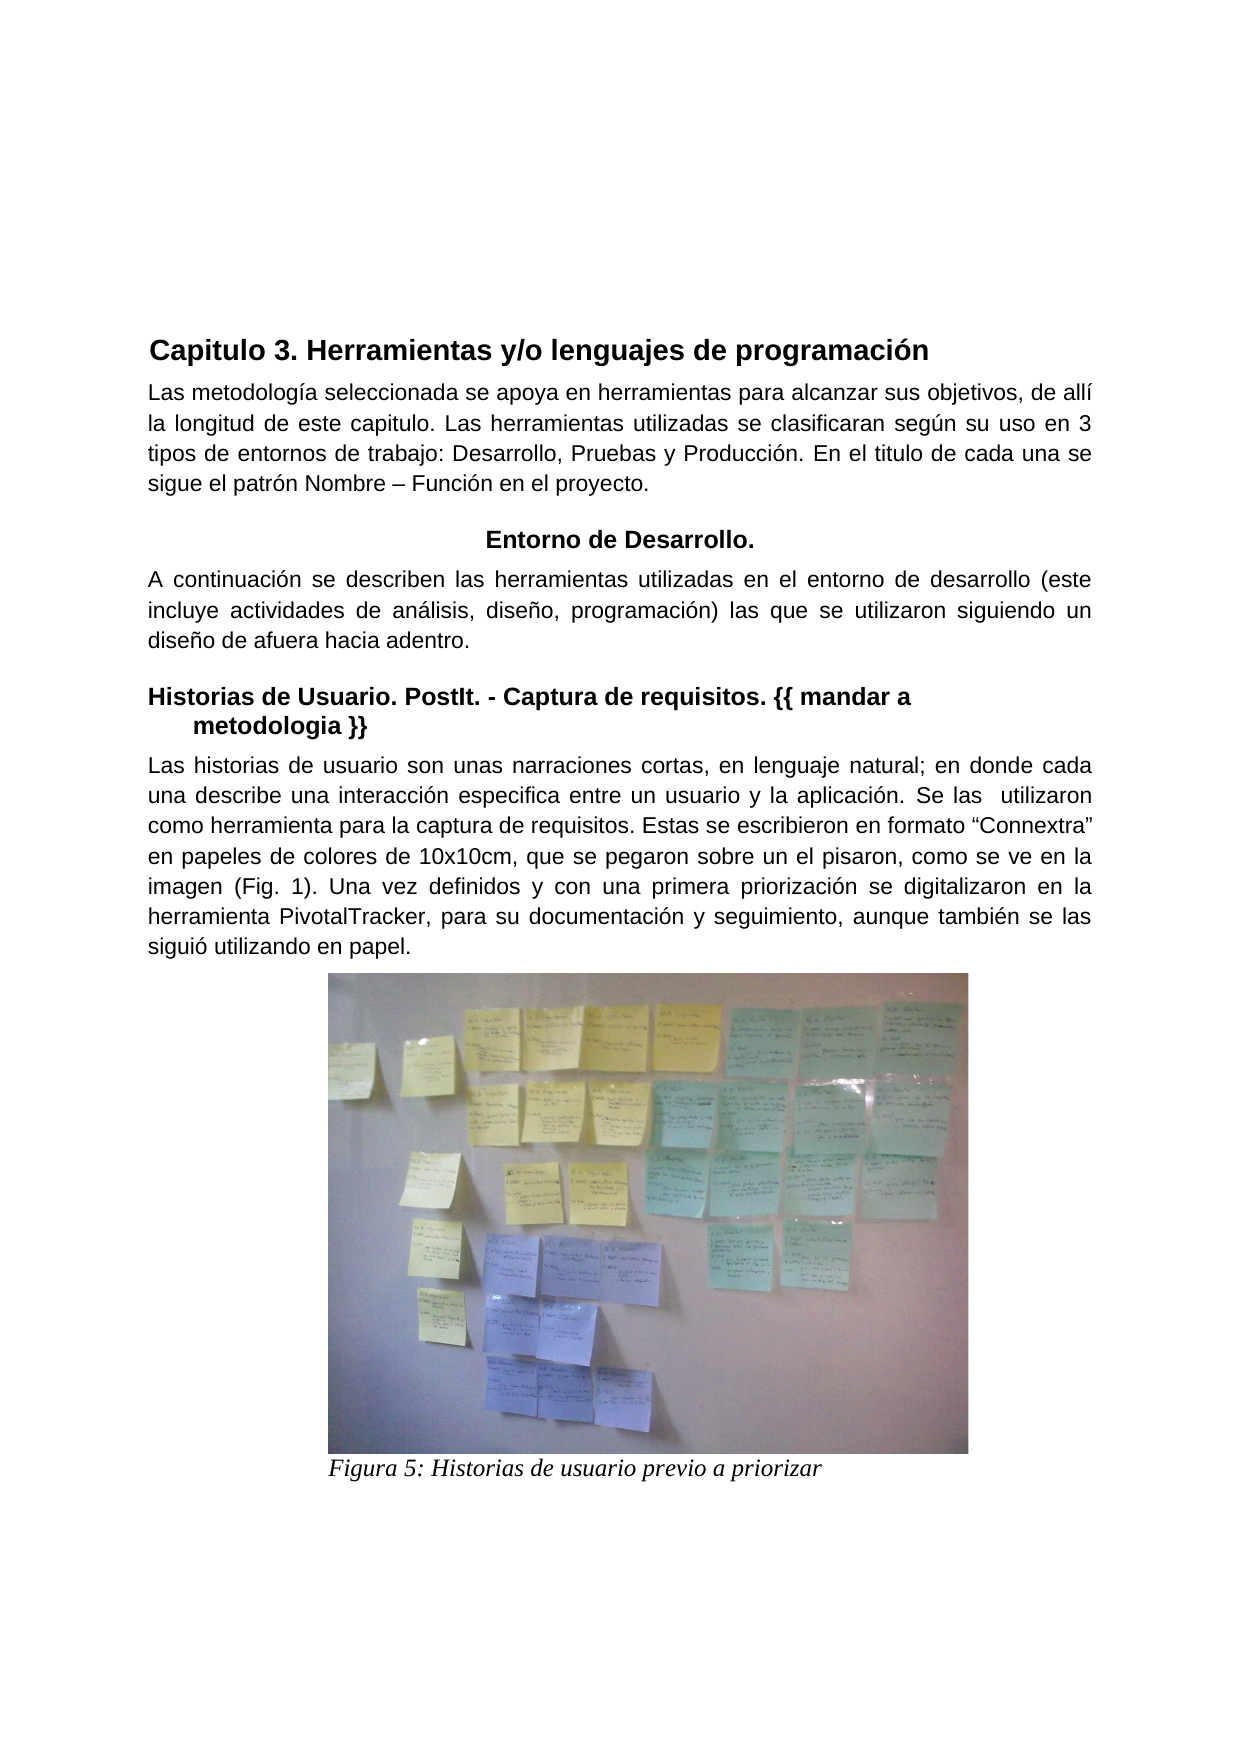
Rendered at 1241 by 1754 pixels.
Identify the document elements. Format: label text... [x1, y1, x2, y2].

subtitle Capitulo 3. Herramientas y/o lenguajes de programación [148, 333, 1093, 367]
picture [328, 973, 969, 1454]
text A continuación se describen las herramientas utilizadas en el entorno de desarrollo (este incluye actividades de análisis, diseño, programación) las que se utilizaron siguiendo un diseño de afuera hacia adentro. [148, 566, 1093, 653]
text Las historias de usuario son unas narraciones cortas, en lenguaje natural; en donde cada una describe una interacción especifica entre un usuario y la aplicación. Se las utilizaron como herramienta para la captura de requisitos. Estas se escribieron en formato “Connextra” en papeles de colores de 10x10cm, que se pegaron sobre un el pisaron, como se ve en la imagen (Fig. 1). Una vez definidos y con una primera priorización se digitalizaron en la herramienta PivotalTracker, para su documentación y seguimiento, aunque también se las siguió utilizando en papel. [148, 752, 1093, 960]
subtitle Historias de Usuario. PostIt. - Captura de requisitos. {{ mandar a metodologia }} [148, 682, 1093, 739]
text Las metodología seleccionada se apoya en herramientas para alcanzar sus objetivos, de allí la longitud de este capitulo. Las herramientas utilizadas se clasificaran según su uso en 3 tipos de entornos de trabajo: Desarrollo, Pruebas y Producción. En el titulo de cada una se sigue el patrón Nombre – Función en el proyecto. [148, 379, 1093, 496]
subtitle Entorno de Desarrollo. [148, 525, 1093, 554]
text Figura 5: Historias de usuario previo a priorizar [328, 1454, 968, 1482]
